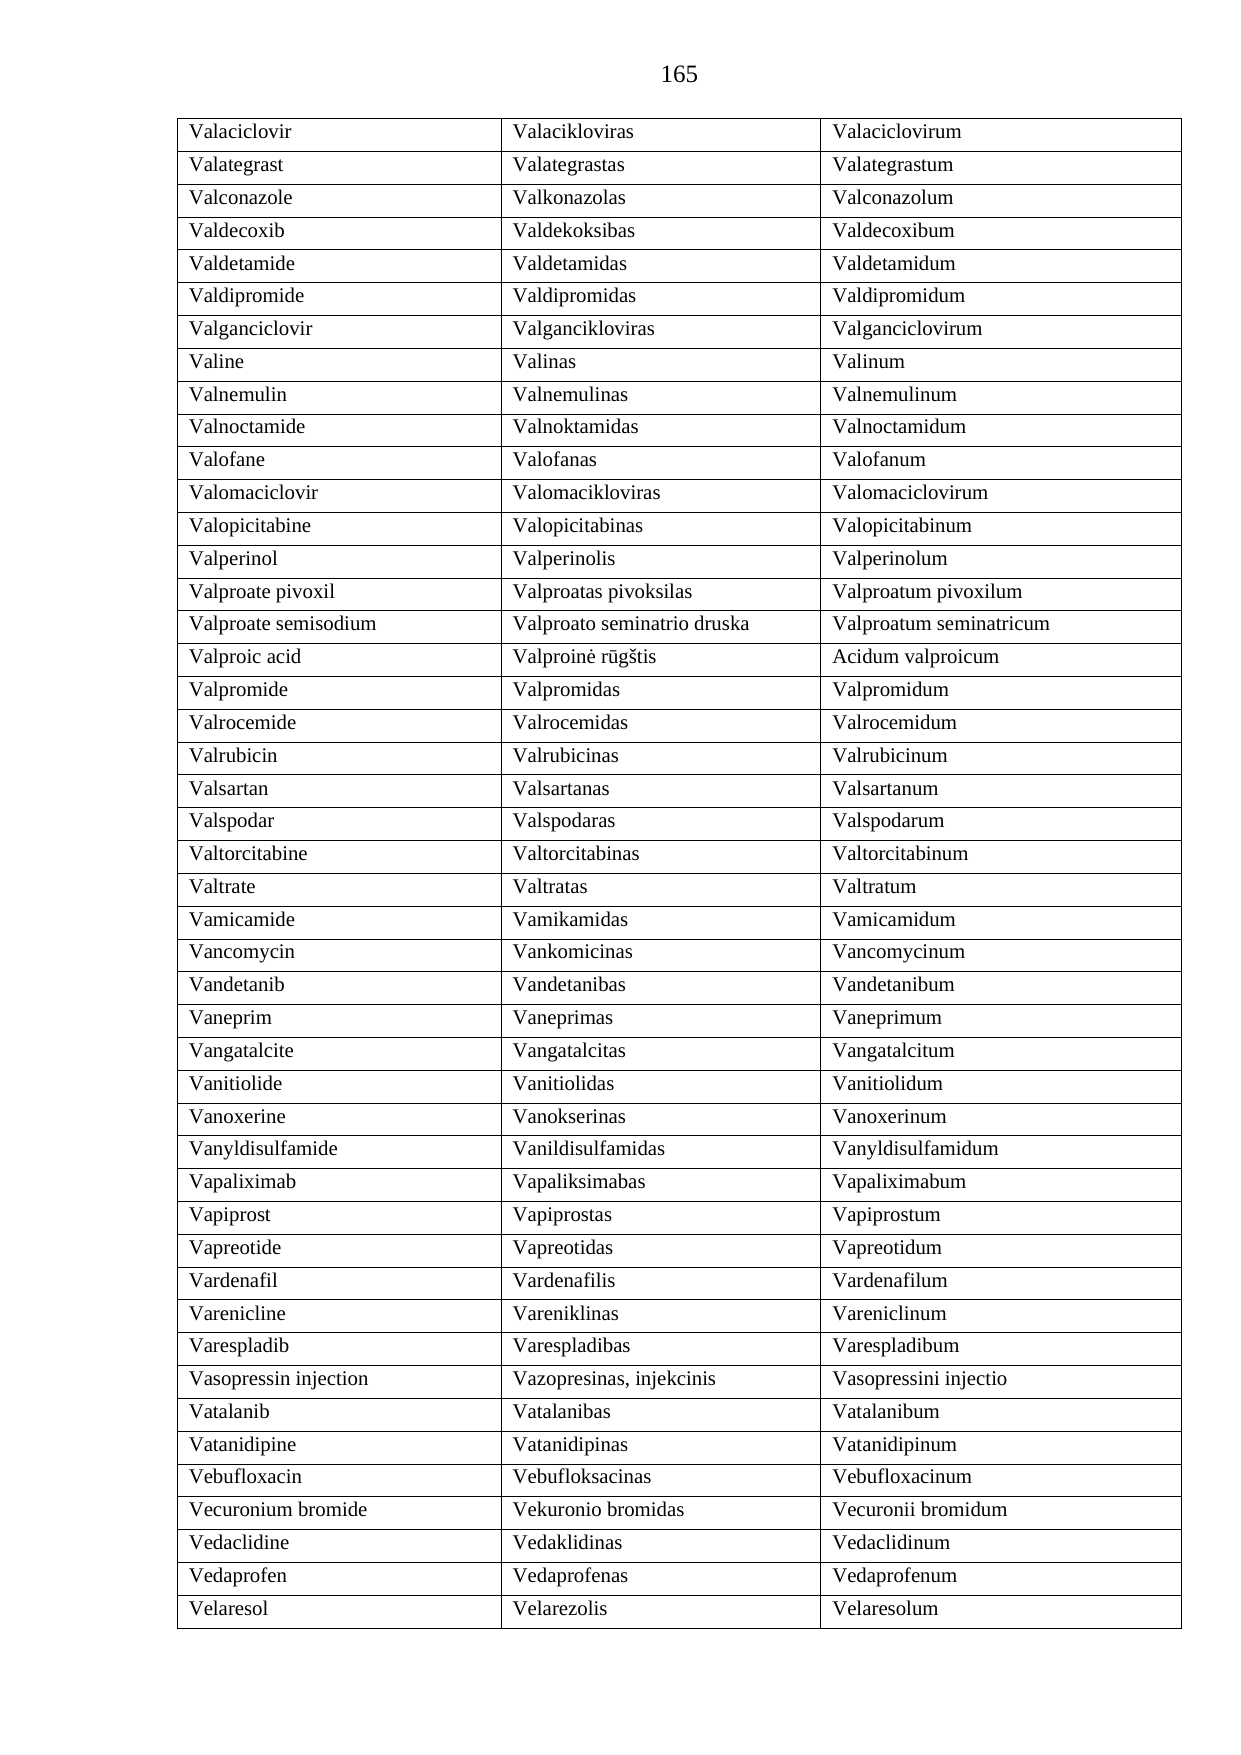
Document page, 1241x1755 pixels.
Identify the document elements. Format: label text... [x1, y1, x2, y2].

table_cell Valconazolum [821, 185, 1181, 217]
table_cell Valaciclovir [178, 119, 501, 151]
table_cell Vedaclidine [178, 1530, 501, 1562]
table_cell Vedaclidinum [821, 1530, 1181, 1562]
table_cell Vedaprofenas [502, 1563, 820, 1595]
table_cell Vebufloxacin [178, 1465, 501, 1496]
table_cell Vatanidipinas [502, 1432, 820, 1463]
table_cell Vangatalcitum [821, 1038, 1181, 1070]
table_cell Valsartan [178, 775, 501, 807]
table_cell Vanoxerinum [821, 1104, 1181, 1135]
table_cell Valnoctamide [178, 415, 501, 446]
table_cell Vatanidipine [178, 1432, 501, 1463]
table_cell Vapreotidas [502, 1235, 820, 1267]
table_cell Valategrast [178, 152, 501, 184]
table_cell Acidum valproicum [821, 644, 1181, 676]
table_cell Valnoktamidas [502, 415, 820, 446]
table_cell Valdipromidas [502, 283, 820, 315]
table_cell Valtorcitabinum [821, 841, 1181, 873]
table_cell Vaneprimum [821, 1005, 1181, 1037]
table_cell Vankomicinas [502, 940, 820, 971]
table_cell Valspodar [178, 808, 501, 840]
table_cell Varespladibum [821, 1333, 1181, 1365]
table_cell Valproato seminatrio druska [502, 611, 820, 643]
table_cell Valconazole [178, 185, 501, 217]
table_cell Valnemulin [178, 382, 501, 413]
table_cell Valopicitabinum [821, 513, 1181, 545]
table_cell Vangatalcitas [502, 1038, 820, 1070]
table_cell Valdecoxib [178, 218, 501, 249]
table_cell Varespladibas [502, 1333, 820, 1365]
table_cell Vatalanibas [502, 1399, 820, 1431]
table_cell Valtratas [502, 874, 820, 906]
table_cell Vecuronium bromide [178, 1497, 501, 1529]
table_cell Valofane [178, 447, 501, 479]
table_cell Valspodaras [502, 808, 820, 840]
table_cell Valategrastum [821, 152, 1181, 184]
table_cell Vanitiolidum [821, 1071, 1181, 1102]
table_cell Vanyldisulfamidum [821, 1136, 1181, 1168]
table_cell Velarezolis [502, 1596, 820, 1627]
table_cell Valaciclovirum [821, 119, 1181, 151]
table_cell Valdetamidas [502, 250, 820, 282]
table_cell Vapiprostas [502, 1202, 820, 1234]
table_cell Valdipromidum [821, 283, 1181, 315]
table_cell Vapaliximab [178, 1169, 501, 1201]
table_cell Vancomycinum [821, 940, 1181, 971]
table_cell Valproatas pivoksilas [502, 579, 820, 610]
table_cell Vaneprimas [502, 1005, 820, 1037]
table_cell Valproinė rūgštis [502, 644, 820, 676]
table_cell Valpromide [178, 677, 501, 709]
table_cell Vaneprim [178, 1005, 501, 1037]
table_cell Vapiprost [178, 1202, 501, 1234]
table_cell Vecuronii bromidum [821, 1497, 1181, 1529]
table_cell Vanitiolide [178, 1071, 501, 1102]
table_cell Vapiprostum [821, 1202, 1181, 1234]
table_cell Valperinol [178, 546, 501, 577]
table_cell Vedaprofen [178, 1563, 501, 1595]
table_cell Vanitiolidas [502, 1071, 820, 1102]
table_cell Valdetamidum [821, 250, 1181, 282]
table_cell Vanokserinas [502, 1104, 820, 1135]
table_cell Vamikamidas [502, 907, 820, 938]
table_cell Vekuronio bromidas [502, 1497, 820, 1529]
table_cell Valpromidas [502, 677, 820, 709]
table_cell Vatalanib [178, 1399, 501, 1431]
table_cell Valdipromide [178, 283, 501, 315]
table_cell Valkonazolas [502, 185, 820, 217]
table_cell Vatalanibum [821, 1399, 1181, 1431]
table_cell Vamicamidum [821, 907, 1181, 938]
table_cell Valrocemide [178, 710, 501, 742]
table_cell Valdetamide [178, 250, 501, 282]
table_cell Valganciclovir [178, 316, 501, 348]
table_cell Valperinolis [502, 546, 820, 577]
table_cell Valacikloviras [502, 119, 820, 151]
table_cell Valproic acid [178, 644, 501, 676]
table_cell Valomaciclovirum [821, 480, 1181, 512]
table_cell Valspodarum [821, 808, 1181, 840]
table_cell Valperinolum [821, 546, 1181, 577]
table_cell Vasopressin injection [178, 1366, 501, 1398]
table_cell Valpromidum [821, 677, 1181, 709]
table_cell Vanildisulfamidas [502, 1136, 820, 1168]
table_cell Valtorcitabine [178, 841, 501, 873]
table_cell Vandetanib [178, 972, 501, 1004]
table_cell Valrubicin [178, 743, 501, 774]
table_cell Valsartanum [821, 775, 1181, 807]
table_cell Valproatum seminatricum [821, 611, 1181, 643]
table_cell Vasopressini injectio [821, 1366, 1181, 1398]
table_cell Vatanidipinum [821, 1432, 1181, 1463]
table_cell Valomaciclovir [178, 480, 501, 512]
table_cell Vapreotidum [821, 1235, 1181, 1267]
table_cell Vamicamide [178, 907, 501, 938]
table_cell Vangatalcite [178, 1038, 501, 1070]
table_cell Varenicline [178, 1300, 501, 1332]
table_cell Valdekoksibas [502, 218, 820, 249]
table_cell Vardenafil [178, 1268, 501, 1299]
table_cell Vebufloxacinum [821, 1465, 1181, 1496]
table_cell Vancomycin [178, 940, 501, 971]
table_cell Valgancikloviras [502, 316, 820, 348]
table_cell Valganciclovirum [821, 316, 1181, 348]
table_cell Valopicitabinas [502, 513, 820, 545]
table_cell Valnemulinum [821, 382, 1181, 413]
table_cell Varespladib [178, 1333, 501, 1365]
table_cell Valinum [821, 349, 1181, 381]
table_cell Valtrate [178, 874, 501, 906]
table_cell Valrocemidas [502, 710, 820, 742]
table_cell Vardenafilis [502, 1268, 820, 1299]
table_cell Valomacikloviras [502, 480, 820, 512]
table_cell Vapreotide [178, 1235, 501, 1267]
table_cell Vareniclinum [821, 1300, 1181, 1332]
table_cell Vedaklidinas [502, 1530, 820, 1562]
table_cell Valproate pivoxil [178, 579, 501, 610]
table_cell Vazopresinas, injekcinis [502, 1366, 820, 1398]
table_cell Valproate semisodium [178, 611, 501, 643]
table_cell Vareniklinas [502, 1300, 820, 1332]
table_cell Valdecoxibum [821, 218, 1181, 249]
table_cell Valnoctamidum [821, 415, 1181, 446]
table_cell Valproatum pivoxilum [821, 579, 1181, 610]
table_cell Valnemulinas [502, 382, 820, 413]
table_cell Valine [178, 349, 501, 381]
table_cell Velaresol [178, 1596, 501, 1627]
table_cell Valopicitabine [178, 513, 501, 545]
table_cell Vanoxerine [178, 1104, 501, 1135]
table_cell Valofanum [821, 447, 1181, 479]
table_cell Vandetanibas [502, 972, 820, 1004]
table_cell Velaresolum [821, 1596, 1181, 1627]
table_cell Vapaliximabum [821, 1169, 1181, 1201]
table_cell Vapaliksimabas [502, 1169, 820, 1201]
table_cell Valtorcitabinas [502, 841, 820, 873]
table_cell Valofanas [502, 447, 820, 479]
table_cell Valsartanas [502, 775, 820, 807]
table_cell Valinas [502, 349, 820, 381]
table_cell Vebufloksacinas [502, 1465, 820, 1496]
table_cell Valrubicinas [502, 743, 820, 774]
table_cell Valtratum [821, 874, 1181, 906]
table_cell Vedaprofenum [821, 1563, 1181, 1595]
table_cell Valategrastas [502, 152, 820, 184]
table_cell Valrubicinum [821, 743, 1181, 774]
table_cell Valrocemidum [821, 710, 1181, 742]
table_cell Vardenafilum [821, 1268, 1181, 1299]
table_cell Vanyldisulfamide [178, 1136, 501, 1168]
table_cell Vandetanibum [821, 972, 1181, 1004]
